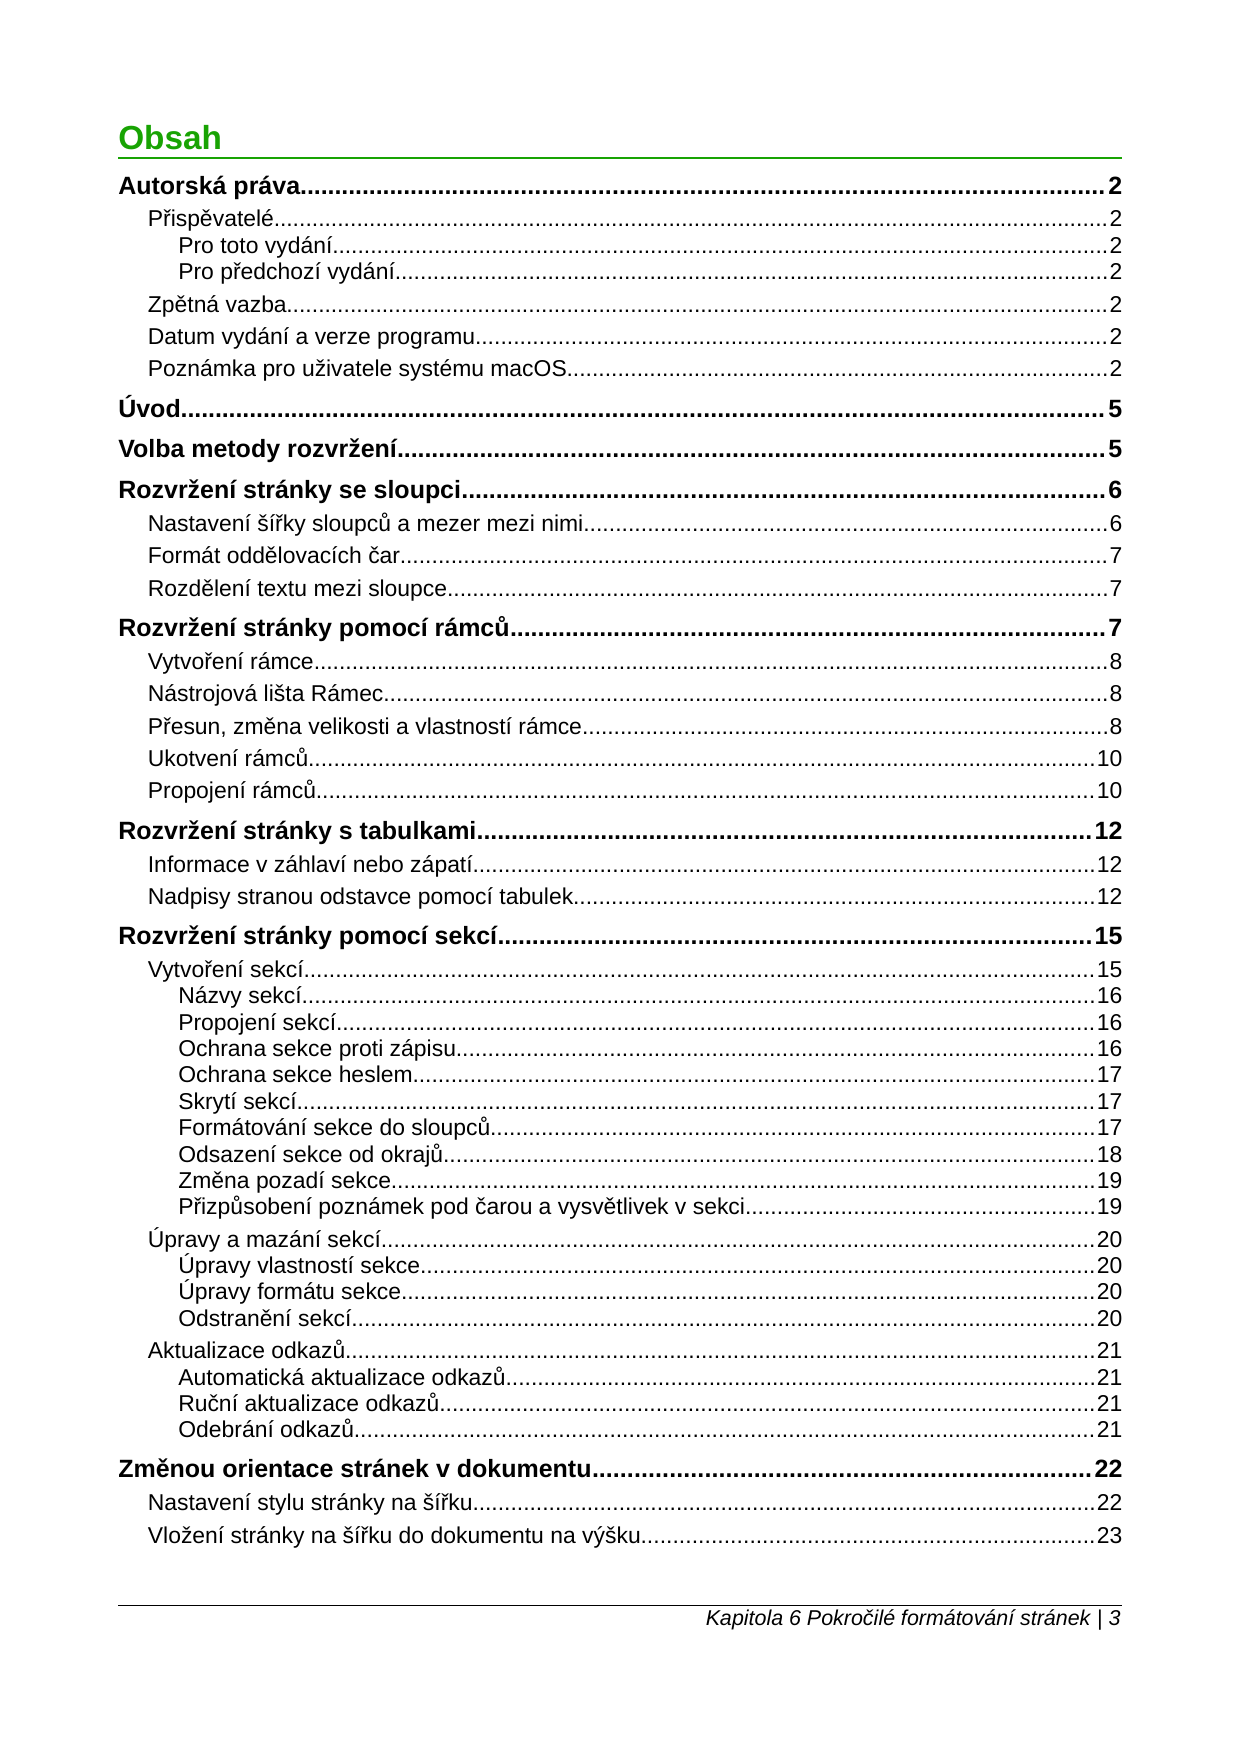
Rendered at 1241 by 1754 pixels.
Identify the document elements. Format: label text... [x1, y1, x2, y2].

text Propojení rámců 10 [148, 777, 1122, 804]
text Datum vydání a verze programu 2 [148, 323, 1122, 349]
text Úpravy formátu sekce 20 [178, 1278, 1122, 1305]
text Informace v záhlaví nebo zápatí 12 [148, 851, 1122, 877]
text Ukotvení rámců 10 [148, 745, 1122, 771]
text Úpravy vlastností sekce 20 [178, 1252, 1122, 1278]
text Poznámka pro uživatele systému macOS 2 [148, 355, 1122, 382]
text Rozvržení stránky se sloupci 6 [118, 475, 1122, 504]
text Odsazení sekce od okrajů 18 [178, 1141, 1122, 1167]
text Zpětná vazba 2 [148, 291, 1122, 317]
text Názvy sekcí 16 [178, 982, 1122, 1009]
text Rozdělení textu mezi sloupce 7 [148, 575, 1122, 601]
text Nastavení šířky sloupců a mezer mezi nimi 6 [148, 510, 1122, 536]
text Rozvržení stránky pomocí rámců 7 [118, 613, 1122, 642]
text Aktualizace odkazů 21 [148, 1337, 1122, 1363]
text Odebrání odkazů 21 [178, 1416, 1122, 1442]
text Nastavení stylu stránky na šířku 22 [148, 1489, 1122, 1516]
text Pro toto vydání 2 [178, 232, 1122, 258]
text Volba metody rozvržení 5 [118, 434, 1122, 463]
text Přesun, změna velikosti a vlastností rámce 8 [148, 713, 1122, 739]
text Pro předchozí vydání 2 [178, 258, 1122, 284]
text Vytvoření sekcí 15 [148, 956, 1122, 982]
text Změnou orientace stránek v dokumentu 22 [118, 1454, 1122, 1483]
text Skrytí sekcí 17 [178, 1088, 1122, 1114]
text Rozvržení stránky pomocí sekcí 15 [118, 921, 1122, 950]
text Rozvržení stránky s tabulkami 12 [118, 816, 1122, 844]
text Ochrana sekce proti zápisu 16 [178, 1035, 1122, 1061]
text Automatická aktualizace odkazů 21 [178, 1363, 1122, 1390]
text Vložení stránky na šířku do dokumentu na výšku 23 [148, 1522, 1122, 1548]
text Přispěvatelé 2 [148, 205, 1122, 232]
text Ruční aktualizace odkazů 21 [178, 1390, 1122, 1416]
text Odstranění sekcí 20 [178, 1305, 1122, 1331]
text Úpravy a mazání sekcí 20 [148, 1226, 1122, 1252]
text Přizpůsobení poznámek pod čarou a vysvětlivek v sekci 19 [178, 1193, 1122, 1219]
text Úvod 5 [118, 394, 1122, 422]
text Vytvoření rámce 8 [148, 648, 1122, 674]
text Autorská práva 2 [118, 171, 1122, 199]
text Formátování sekce do sloupců 17 [178, 1114, 1122, 1141]
text Nástrojová lišta Rámec 8 [148, 680, 1122, 707]
text Ochrana sekce heslem 17 [178, 1061, 1122, 1088]
text Nadpisy stranou odstavce pomocí tabulek 12 [148, 883, 1122, 909]
text Změna pozadí sekce 19 [178, 1167, 1122, 1193]
subtitle Obsah [118, 118, 1122, 157]
text Formát oddělovacích čar 7 [148, 542, 1122, 569]
text Propojení sekcí 16 [178, 1009, 1122, 1035]
